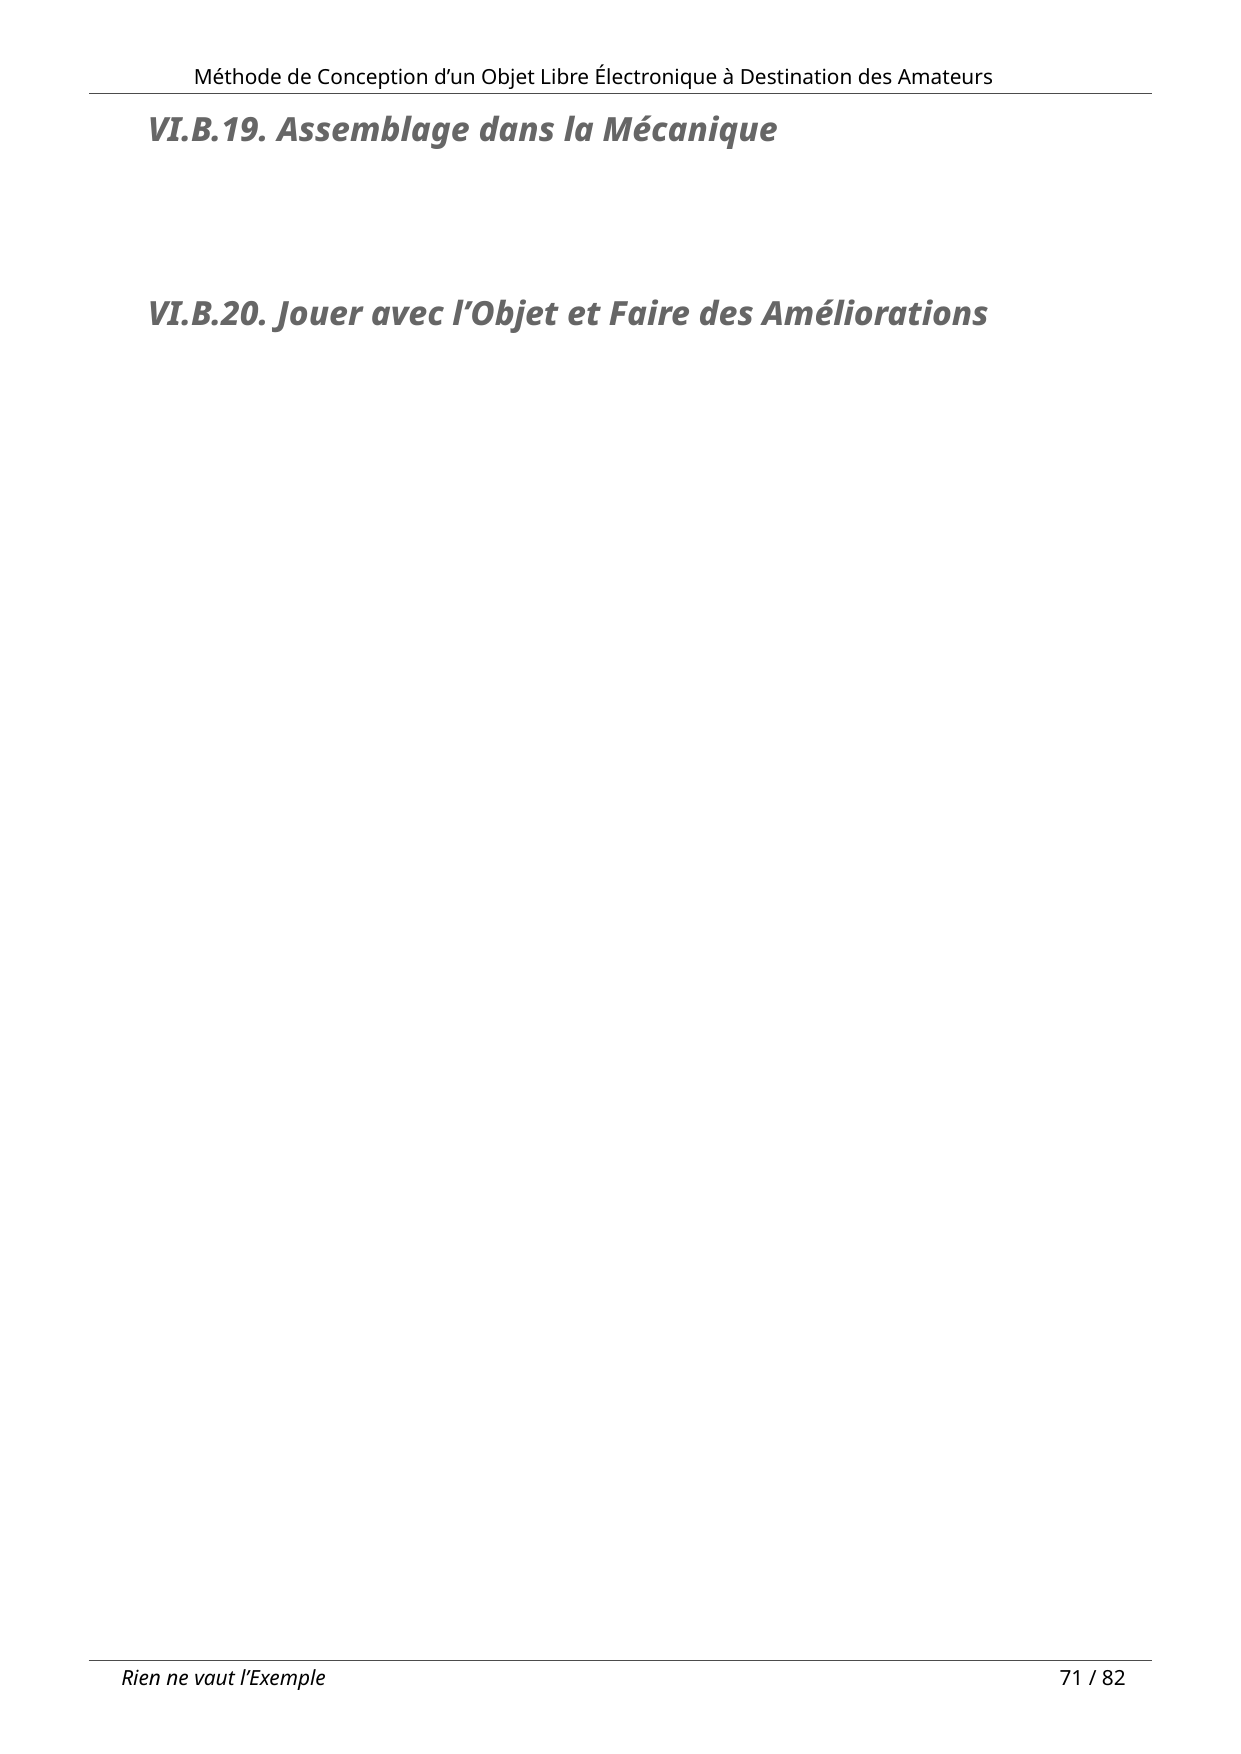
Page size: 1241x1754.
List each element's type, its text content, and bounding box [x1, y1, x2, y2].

subtitle Assemblage dans la Mécanique [148, 106, 1152, 152]
subtitle Jouer avec l’Objet et Faire des Améliorations [148, 289, 1152, 335]
